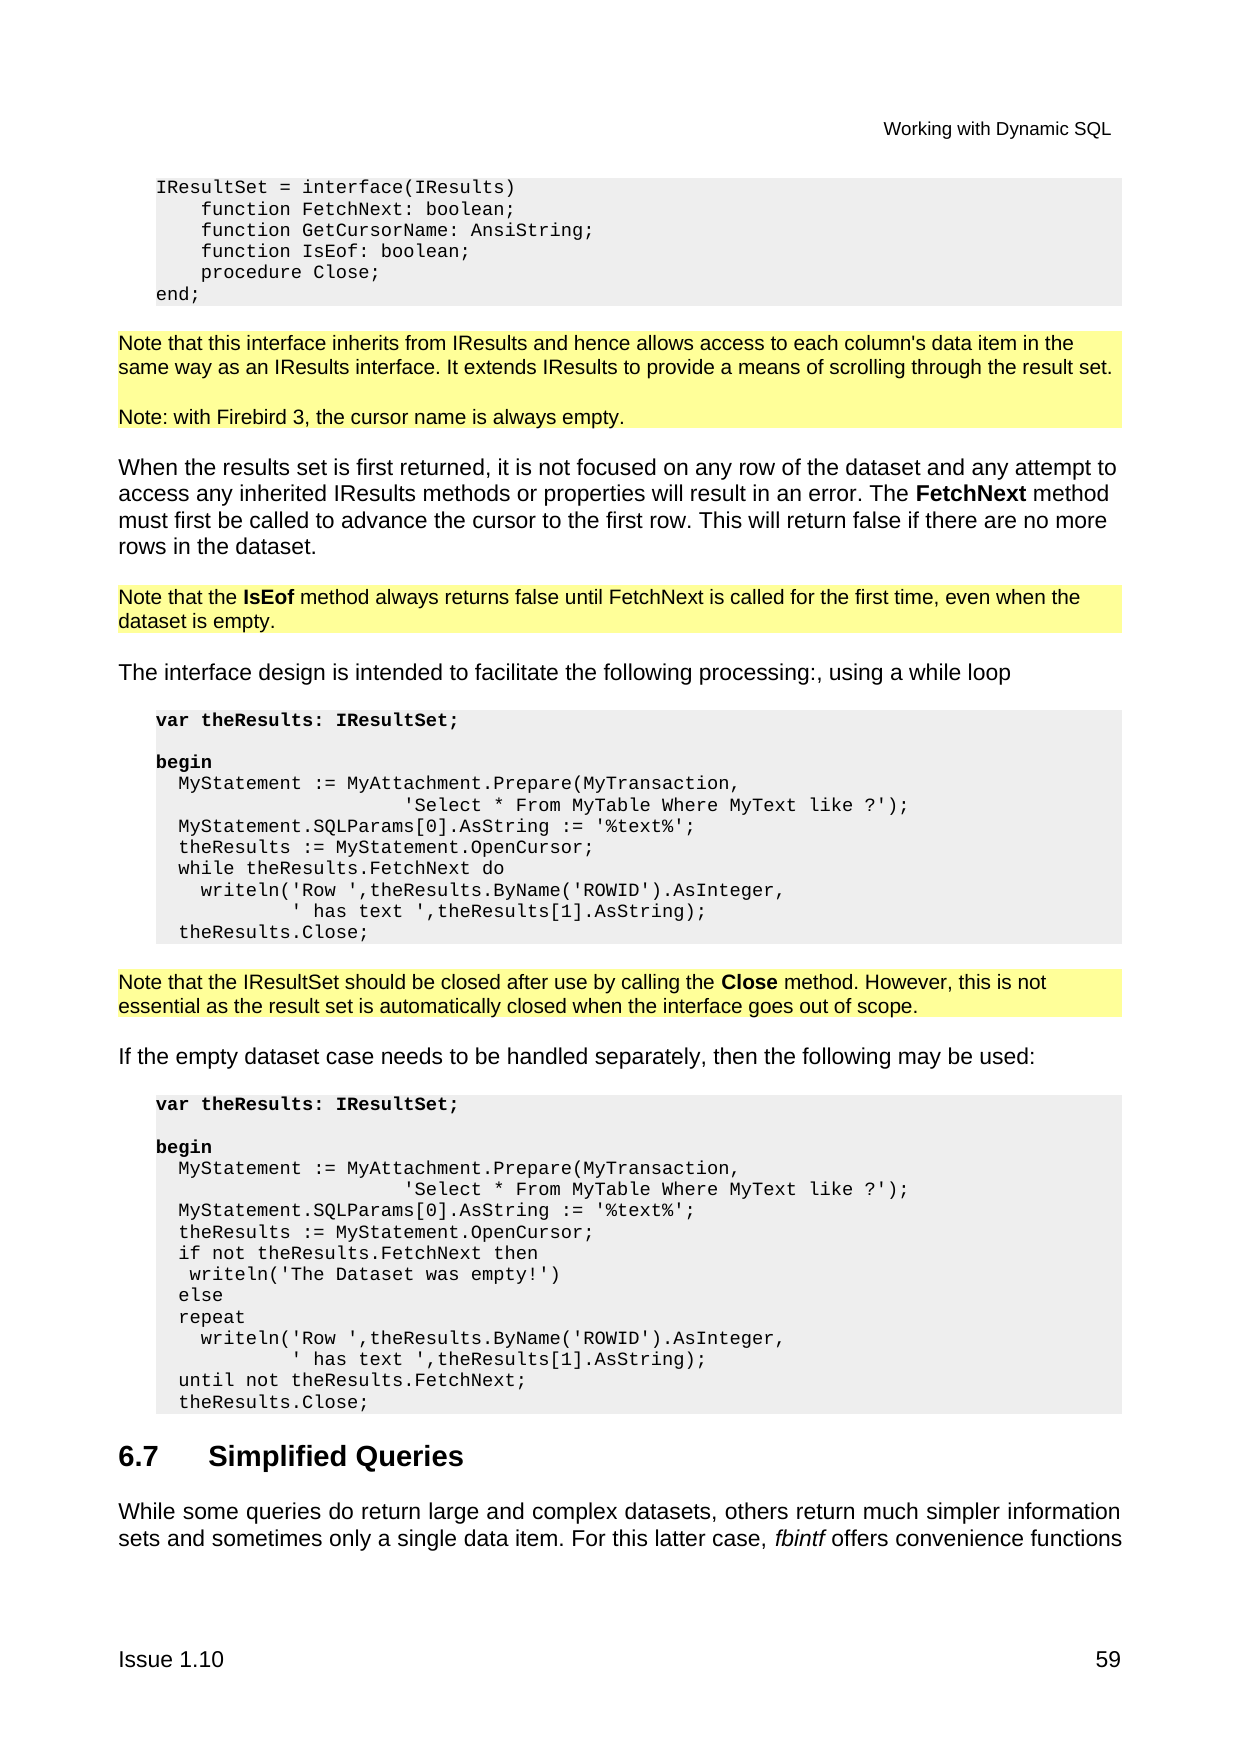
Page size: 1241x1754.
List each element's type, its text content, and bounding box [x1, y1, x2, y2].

text begin [156, 753, 1122, 774]
text While some queries do return large and complex datasets, others return much simpler information sets and sometimes only a single data item. For this latter case, fbintf offers convenience functions [118, 1498, 1122, 1551]
text begin [156, 1137, 1122, 1159]
text until not theResults.FetchNext; [156, 1371, 1122, 1392]
text var theResults: IResultSet; [156, 710, 1122, 732]
text The interface design is intended to facilitate the following processing:, using a while loop [118, 658, 1122, 685]
subtitle Simplified Queries [118, 1439, 1122, 1473]
text MyStatement := MyAttachment.Prepare(MyTransaction, [156, 774, 1122, 795]
text function IsEof: boolean; [156, 242, 1122, 263]
text writeln('Row ',theResults.ByName('ROWID').AsInteger, [156, 880, 1122, 902]
text ' has text ',theResults[1].AsString); [156, 902, 1122, 923]
text theResults := MyStatement.OpenCursor; [156, 838, 1122, 859]
text Note that the IResultSet should be closed after use by calling the Close method. However, this is not essential as the result set is automatically closed when the interface goes out of scope. [118, 969, 1122, 1017]
text When the results set is first returned, it is not focused on any row of the dataset and any attempt to access any inherited IResults methods or properties will result in an error. The FetchNext method must first be called to advance the cursor to the first row. This will return false if there are no more rows in the dataset. [118, 454, 1122, 559]
text 'Select * From MyTable Where MyText like ?'); [156, 795, 1122, 817]
text ' has text ',theResults[1].AsString); [156, 1350, 1122, 1371]
text end; [156, 284, 1122, 306]
text theResults := MyStatement.OpenCursor; [156, 1222, 1122, 1244]
text MyStatement.SQLParams[0].AsString := '%text%'; [156, 817, 1122, 838]
text writeln('Row ',theResults.ByName('ROWID').AsInteger, [156, 1329, 1122, 1350]
text Note that this interface inherits from IResults and hence allows access to each column's data item in the same way as an IResults interface. It extends IResults to provide a means of scrolling through the result set. [118, 331, 1122, 379]
text Note: with Firebird 3, the cursor name is always empty. [118, 404, 1122, 428]
text else [156, 1286, 1122, 1307]
text 'Select * From MyTable Where MyText like ?'); [156, 1180, 1122, 1201]
text if not theResults.FetchNext then [156, 1244, 1122, 1265]
text repeat [156, 1307, 1122, 1329]
text MyStatement.SQLParams[0].AsString := '%text%'; [156, 1201, 1122, 1222]
text writeln('The Dataset was empty!') [156, 1265, 1122, 1286]
text MyStatement := MyAttachment.Prepare(MyTransaction, [156, 1159, 1122, 1180]
text var theResults: IResultSet; [156, 1095, 1122, 1116]
text theResults.Close; [156, 1392, 1122, 1414]
text IResultSet = interface(IResults) [156, 178, 1122, 199]
text Note that the IsEof method always returns false until FetchNext is called for the first time, even when the dataset is empty. [118, 585, 1122, 633]
text function GetCursorName: AnsiString; [156, 221, 1122, 242]
text while theResults.FetchNext do [156, 859, 1122, 880]
text theResults.Close; [156, 923, 1122, 944]
text function FetchNext: boolean; [156, 199, 1122, 221]
text procedure Close; [156, 263, 1122, 284]
text If the empty dataset case needs to be handled separately, then the following may be used: [118, 1043, 1122, 1069]
